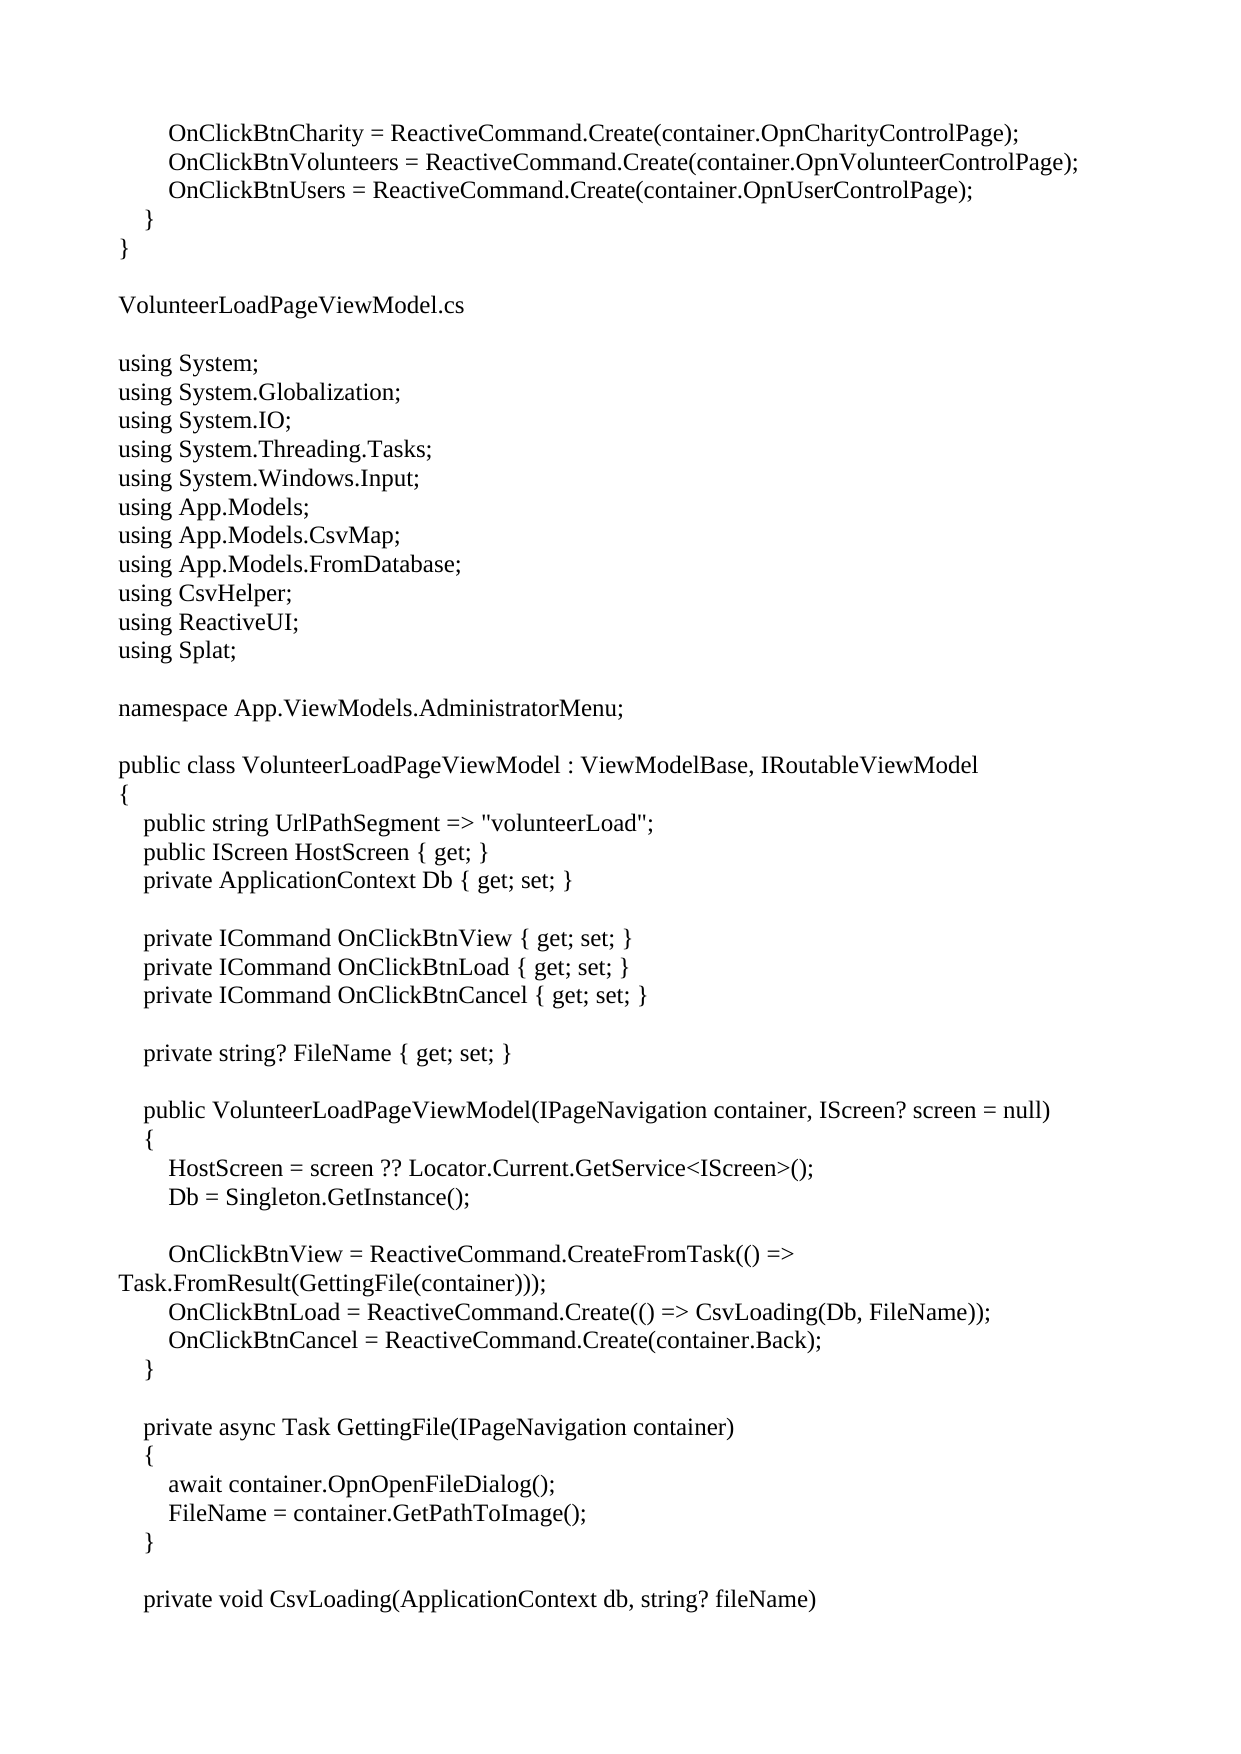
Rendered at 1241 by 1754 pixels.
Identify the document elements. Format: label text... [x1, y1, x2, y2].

subtitle VolunteerLoadPageViewModel.cs [118, 291, 1122, 348]
subtitle OnClickBtnCharity = ReactiveCommand.Create(container.OpnCharityControlPage); OnClickBtnVolunteers = ReactiveCommand.Create(container.OpnVolunteerControlPage); OnClickBtnUsers = ReactiveCommand.Create(container.OpnUserControlPage); } } [118, 118, 1122, 291]
subtitle using System; using System.Globalization; using System.IO; using System.Threading.Tasks; using System.Windows.Input; using App.Models; using App.Models.CsvMap; using App.Models.FromDatabase; using CsvHelper; using ReactiveUI; using Splat; namespace App.ViewModels.AdministratorMenu; public class VolunteerLoadPageViewModel : ViewModelBase, IRoutableViewModel { public string UrlPathSegment => "volunteerLoad"; public IScreen HostScreen { get; } private ApplicationContext Db { get; set; } private ICommand OnClickBtnView { get; set; } private ICommand OnClickBtnLoad { get; set; } private ICommand OnClickBtnCancel { get; set; } private string? FileName { get; set; } public VolunteerLoadPageViewModel(IPageNavigation container, IScreen? screen = null) { HostScreen = screen ?? Locator.Current.GetService<IScreen>(); Db = Singleton.GetInstance(); OnClickBtnView = ReactiveCommand.CreateFromTask(() => Task.FromResult(GettingFile(container))); OnClickBtnLoad = ReactiveCommand.Create(() => CsvLoading(Db, FileName)); OnClickBtnCancel = ReactiveCommand.Create(container.Back); } private async Task GettingFile(IPageNavigation container) { await container.OpnOpenFileDialog(); FileName = container.GetPathToImage(); } private void CsvLoading(ApplicationContext db, string? fileName) [118, 348, 1122, 1613]
